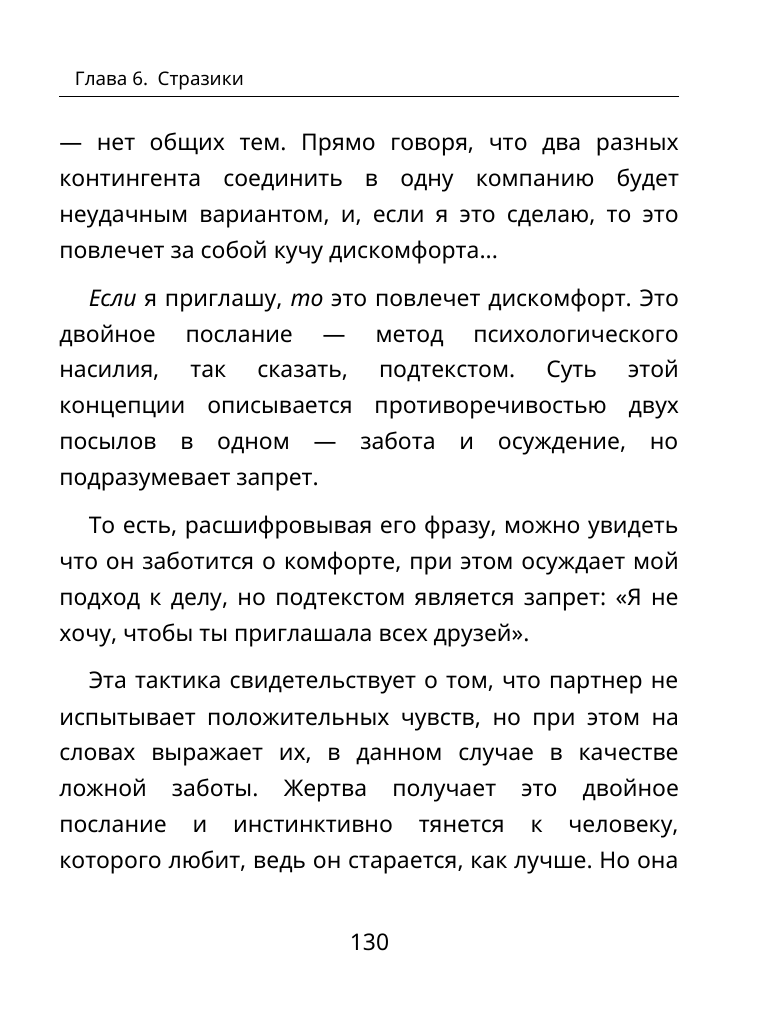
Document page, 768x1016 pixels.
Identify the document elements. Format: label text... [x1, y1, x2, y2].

text То есть, расшифровывая его фразу, можно увидеть что он заботится о комфорте, при этом осуждает мой подход к делу, но подтекстом является запрет: «Я не хочу, чтобы ты приглашала всех друзей». [59, 509, 679, 648]
text Если я приглашу, то это повлечет дискомфорт. Это двойное послание — метод психологического насилия, так сказать, подтекстом. Суть этой концепции описывается противоречивостью двух посылов в одном — забота и осуждение, но подразумевает запрет. [59, 282, 679, 492]
text — нет общих тем. Прямо говоря, что два разных контингента соединить в одну компанию будет неудачным вариантом, и, если я это сделаю, то это повлечет за собой кучу дискомфорта... [59, 126, 679, 265]
text Эта тактика свидетельствует о том, что партнер не испытывает положительных чувств, но при этом на словах выражает их, в данном случае в качестве ложной заботы. Жертва получает это двойное послание и инстинктивно тянется к человеку, которого любит, ведь он старается, как лучше. Но она [59, 664, 679, 875]
